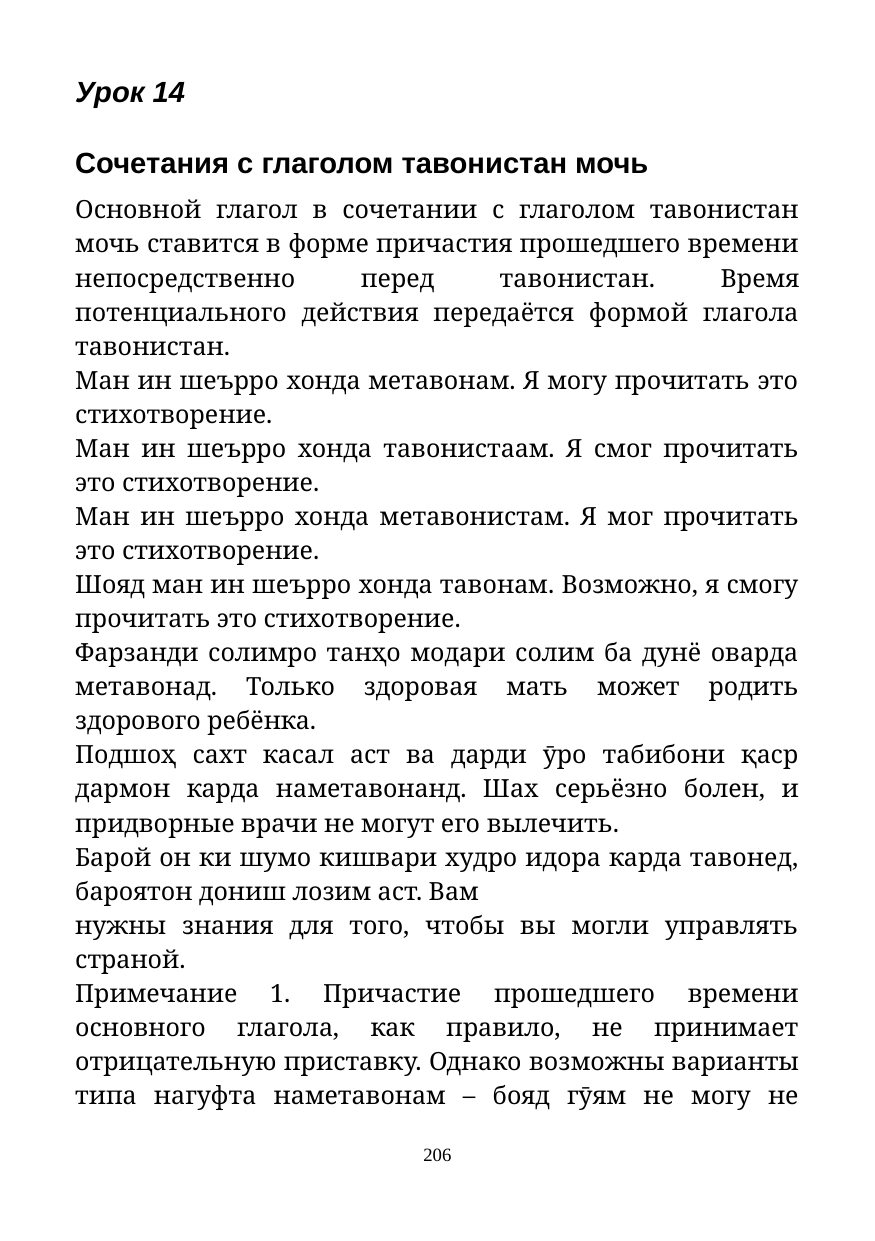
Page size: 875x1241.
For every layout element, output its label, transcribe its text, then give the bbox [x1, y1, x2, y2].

text Ман ин шеърро хонда метавонам. Я могу прочитать это стихотворе­ние. [75, 362, 799, 431]
subtitle Сочетания с глаголом тавонистан мочь [75, 146, 799, 179]
text Фарзанди солимро танҳо модари солим ба дунё оварда метавонад. Только здоровая мать может родить здорового ребёнка. [75, 635, 799, 737]
text нужны знания для того, чтобы вы могли управлять страной. [75, 907, 799, 976]
text Основной глагол в сочетании с глаголом тавонистан мочь ставится в форме причастия прошедшего времени непосредственно перед таво­нистан. Время потенциального действия передаётся формой глагола тавонистан. [75, 192, 799, 362]
text Барой он ки шумо кишвари худро идора карда тавонед, бароятон дониш лозим аст. Вам [75, 839, 799, 907]
text Ман ин шеърро хонда тавонистаам. Я смог прочитать это стихотво­рение. [75, 431, 799, 499]
subtitle Урок 14 [75, 75, 799, 108]
text Шояд ман ин шеърро хонда тавонам. Возможно, я смогу прочитать это стихотворение. [75, 567, 799, 635]
text Ман ин шеърро хонда метавонистам. Я мог прочитать это стихотво­рение. [75, 499, 799, 567]
text Примечание 1. Причастие прошедшего времени основного глагола, как правило, не принимает отрицательную приставку. Однако воз­можны варианты типа нагуфта наметавонам – бояд гӯям не могу не [75, 976, 799, 1112]
text Подшоҳ сахт касал аст ва дарди ӯро табибони қаср дармон карда на­метавонанд. Шах серьёзно болен, и придворные врачи не могут его вылечить. [75, 737, 799, 839]
